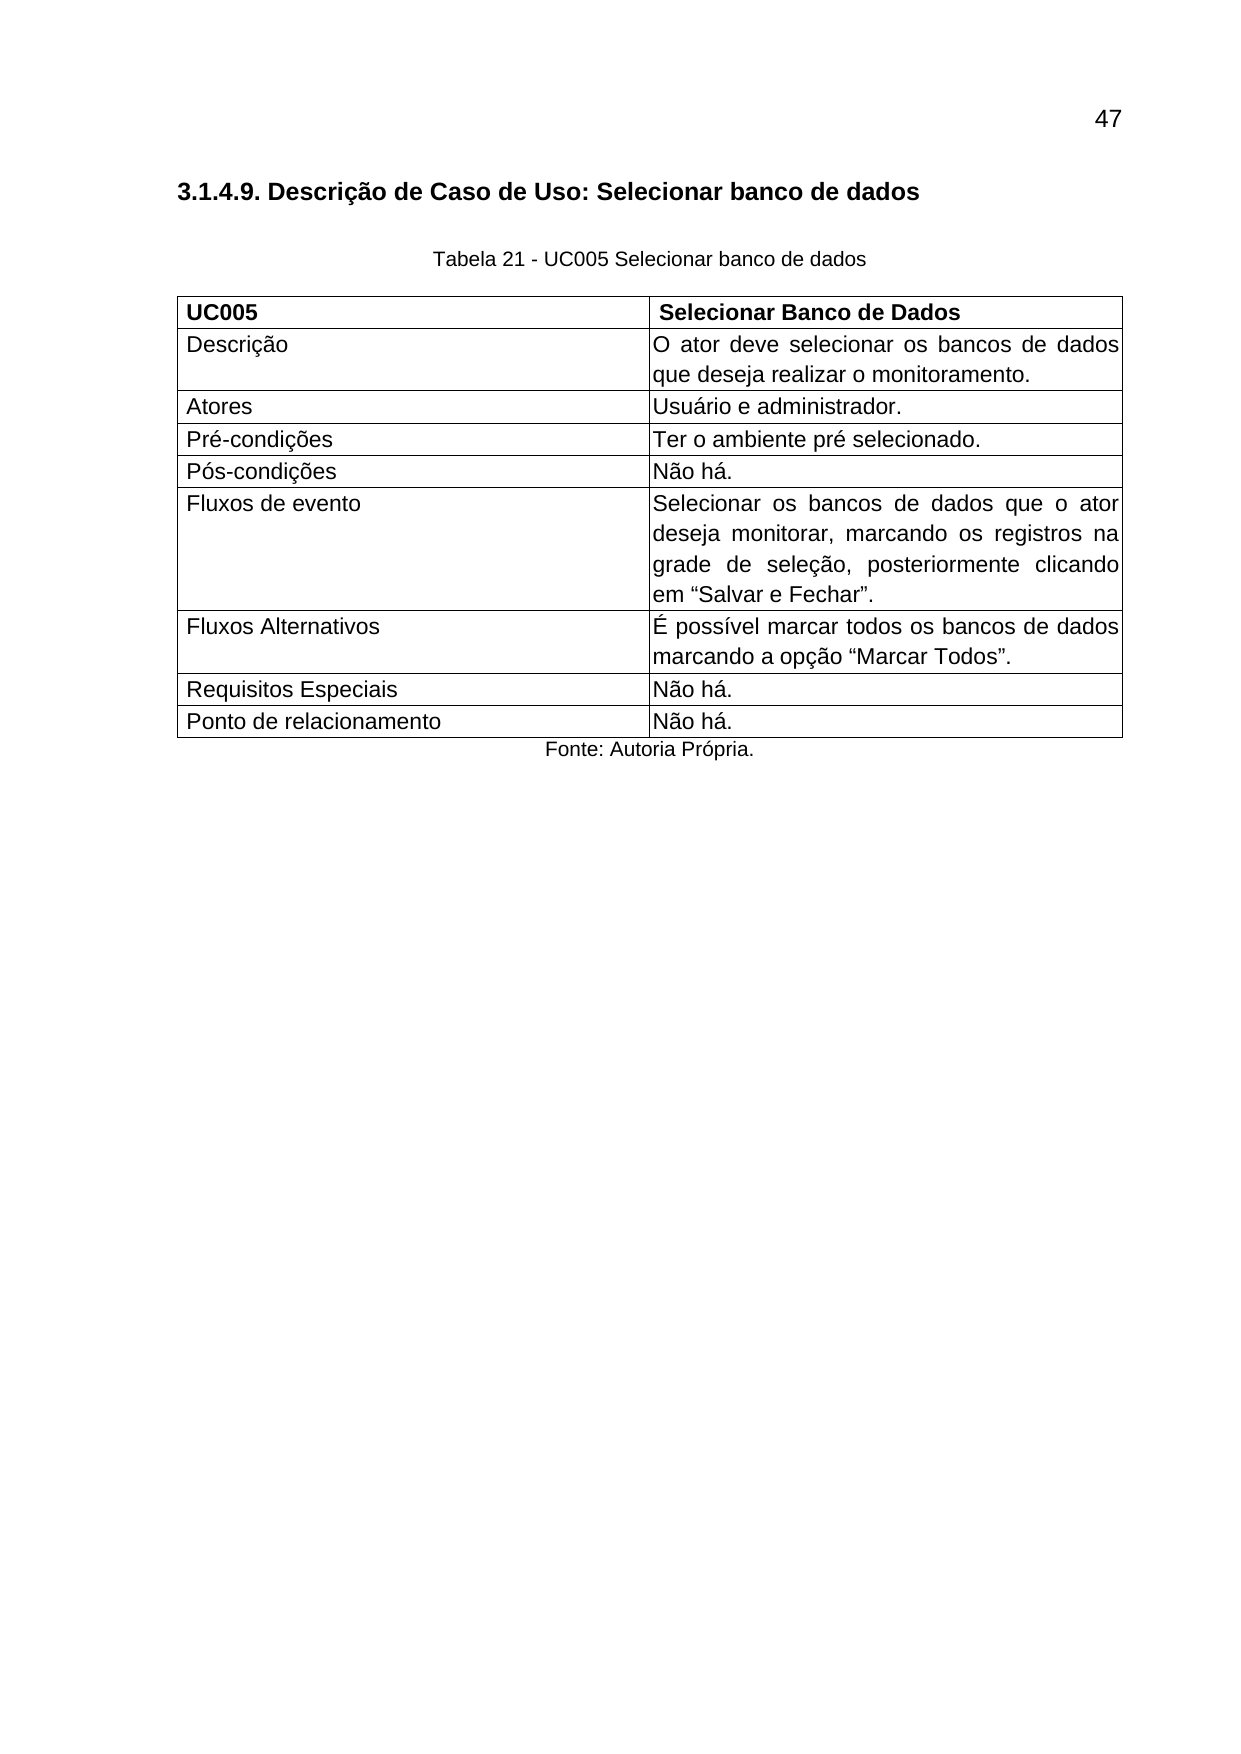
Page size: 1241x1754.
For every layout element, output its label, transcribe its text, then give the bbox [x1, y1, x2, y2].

table_cell Não há. [650, 456, 1122, 487]
table_cell Fluxos de evento [178, 488, 649, 610]
table_cell O ator deve selecionar os bancos de dados que deseja realizar o monitoramento. [650, 329, 1122, 390]
table_cell Requisitos Especiais [178, 674, 649, 705]
table_cell Fluxos Alternativos [178, 611, 649, 673]
table_cell Pós-condições [178, 456, 649, 487]
table_header Selecionar Banco de Dados [650, 297, 1122, 328]
table_cell Atores [178, 391, 649, 423]
table_cell Descrição [178, 329, 649, 390]
table_cell Ponto de relacionamento [178, 706, 649, 737]
table_header UC005 [178, 297, 649, 328]
table_cell Não há. [650, 674, 1122, 705]
table_cell Usuário e administrador. [650, 391, 1122, 423]
table_cell É possível marcar todos os bancos de dados marcando a opção “Marcar Todos”. [650, 611, 1122, 673]
text Tabela 21 - UC005 Selecionar banco de dados [177, 247, 1122, 271]
subtitle 3.1.4.9. Descrição de Caso de Uso: Selecionar banco de dados [177, 177, 1122, 206]
table_cell Ter o ambiente pré selecionado. [650, 424, 1122, 455]
table_cell Selecionar os bancos de dados que o ator deseja monitorar, marcando os registros na grade de seleção, posteriormente clicando em “Salvar e Fechar”. [650, 488, 1122, 610]
text Fonte: Autoria Própria. [177, 738, 1122, 761]
table_cell Pré-condições [178, 424, 649, 455]
table_cell Não há. [650, 706, 1122, 737]
